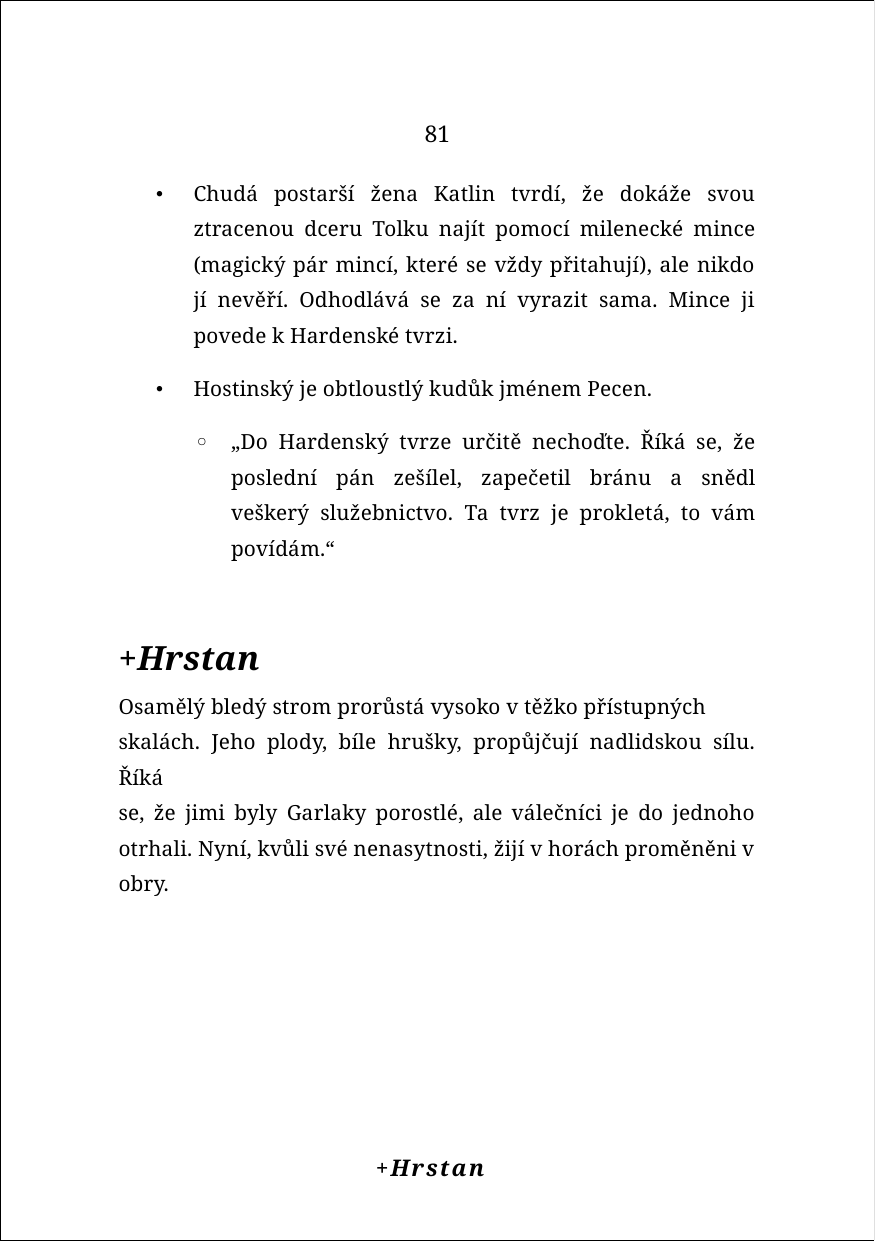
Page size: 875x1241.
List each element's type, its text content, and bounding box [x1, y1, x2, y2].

list Chudá postarší žena Katlin tvrdí, že dokáže svou ztracenou dceru Tolku najít pomocí milenecké mince (magický pár mincí, které se vždy přitahují), ale nikdo jí nevěří. Odhodlává se za ní vyrazit sama. Mince ji povede k Hardenské tvrzi. [156, 179, 756, 349]
text Osamělý bledý strom prorůstá vysoko v těžko přístupných skalách. Jeho plody, bíle hrušky, propůjčují nadlidskou sílu. Říká se, že jimi byly Garlaky porostlé, ale válečníci je do jednoho otrhali. Nyní, kvůli své nenasytnosti, žijí v horách proměněni v obry. [118, 692, 756, 898]
subtitle +Hrstan [118, 634, 756, 680]
list „Do Hardenský tvrze určitě nechoďte. Říká se, že poslední pán zešílel, zapečetil bránu a snědl veškerý služebnictvo. Ta tvrz je prokletá, to vám povídám.“ [193, 427, 756, 562]
list Hostinský je obtloustlý kudůk jménem Pecen. [156, 374, 756, 403]
